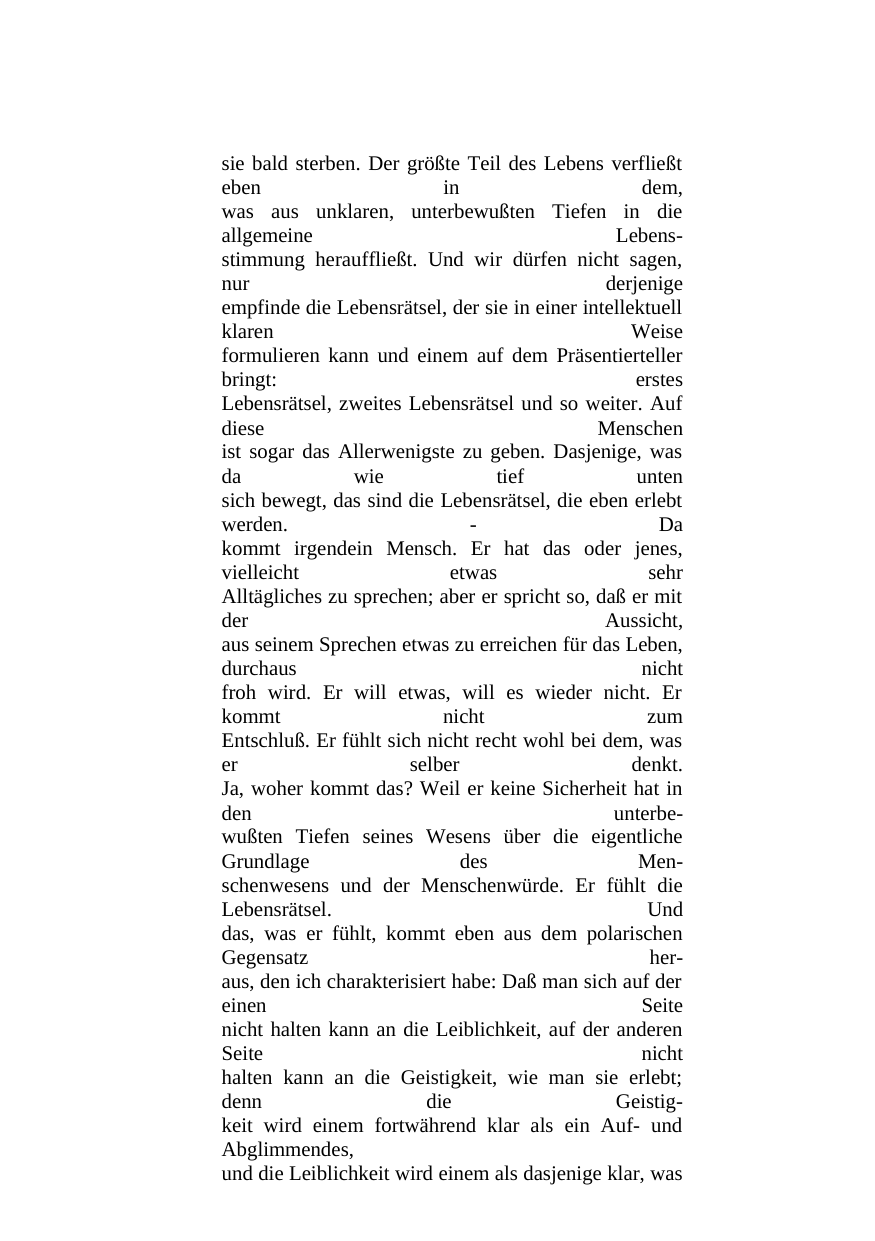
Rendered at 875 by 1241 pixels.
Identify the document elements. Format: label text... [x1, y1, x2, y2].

text sie bald sterben. Der größte Teil des Lebens verfließt eben in dem, was aus unklaren, unterbewußten Tiefen in die allgemeine Lebens- stimmung herauffließt. Und wir dürfen nicht sagen, nur derjenige empfinde die Lebensrätsel, der sie in einer intellektuell klaren Weise formulieren kann und einem auf dem Präsentierteller bringt: erstes Lebensrätsel, zweites Lebensrätsel und so weiter. Auf diese Menschen ist sogar das Allerwenigste zu geben. Dasjenige, was da wie tief unten sich bewegt, das sind die Lebensrätsel, die eben erlebt werden. - Da kommt irgendein Mensch. Er hat das oder jenes, vielleicht etwas sehr Alltägliches zu sprechen; aber er spricht so, daß er mit der Aussicht, aus seinem Sprechen etwas zu erreichen für das Leben, durchaus nicht froh wird. Er will etwas, will es wieder nicht. Er kommt nicht zum Entschluß. Er fühlt sich nicht recht wohl bei dem, was er selber denkt. Ja, woher kommt das? Weil er keine Sicherheit hat in den unterbe- wußten Tiefen seines Wesens über die eigentliche Grundlage des Men- schenwesens und der Menschenwürde. Er fühlt die Lebensrätsel. Und das, was er fühlt, kommt eben aus dem polarischen Gegensatz her- aus, den ich charakterisiert habe: Daß man sich auf der einen Seite nicht halten kann an die Leiblichkeit, auf der anderen Seite nicht halten kann an die Geistigkeit, wie man sie erlebt; denn die Geistig- keit wird einem fortwährend klar als ein Auf- und Abglimmendes, und die Leiblichkeit wird einem als dasjenige klar, was [221, 151, 683, 1185]
